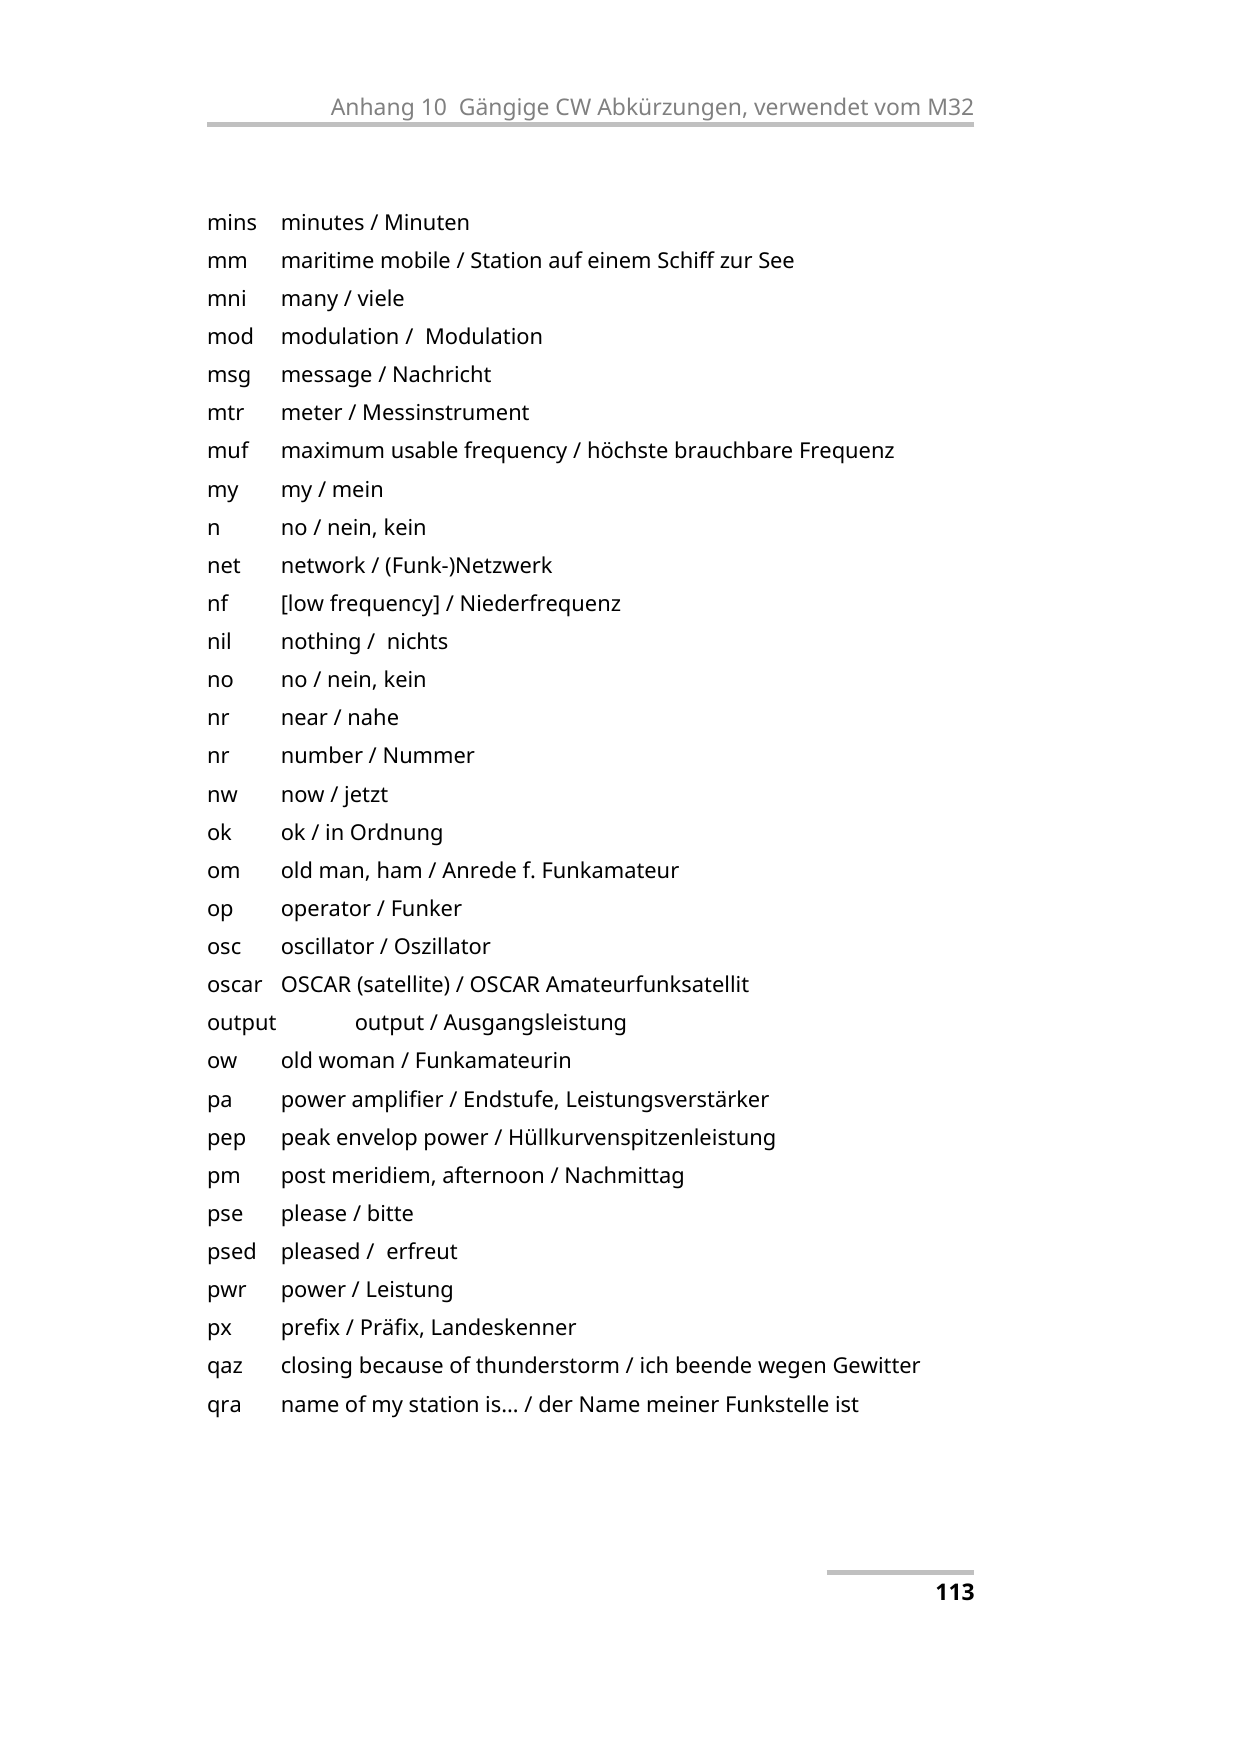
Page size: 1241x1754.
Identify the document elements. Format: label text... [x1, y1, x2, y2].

text mod modulation / Modulation [207, 321, 974, 351]
text muf maximum usable frequency / höchste brauchbare Frequenz [207, 436, 974, 465]
text pep peak envelop power / Hüllkurvenspitzenleistung [207, 1122, 974, 1152]
text no no / nein, kein [207, 664, 974, 694]
text my my / mein [207, 474, 974, 503]
text px prefix / Präfix, Landeskenner [207, 1312, 974, 1342]
text nr number / Nummer [207, 741, 974, 770]
text output output / Ausgangsleistung [207, 1007, 974, 1037]
text mins minutes / Minuten [207, 207, 974, 237]
text msg message / Nachricht [207, 359, 974, 389]
text mm maritime mobile / Station auf einem Schiff zur See [207, 245, 974, 275]
text op operator / Funker [207, 893, 974, 923]
text ok ok / in Ordnung [207, 817, 974, 847]
text n no / nein, kein [207, 512, 974, 542]
text nw now / jetzt [207, 779, 974, 808]
text om old man, ham / Anrede f. Funkamateur [207, 855, 974, 885]
text osc oscillator / Oszillator [207, 931, 974, 961]
text mni many / viele [207, 283, 974, 313]
text mtr meter / Messinstrument [207, 397, 974, 427]
text nr near / nahe [207, 702, 974, 732]
text qra name of my station is… / der Name meiner Funkstelle ist [207, 1389, 974, 1418]
text pa power amplifier / Endstufe, Leistungsverstärker [207, 1084, 974, 1113]
text qaz closing because of thunderstorm / ich beende wegen Gewitter [207, 1351, 974, 1380]
text ow old woman / Funkamateurin [207, 1046, 974, 1075]
text nf [low frequency] / Niederfrequenz [207, 588, 974, 618]
text pwr power / Leistung [207, 1274, 974, 1304]
text pm post meridiem, afternoon / Nachmittag [207, 1160, 974, 1190]
text oscar OSCAR (satellite) / OSCAR Amateurfunksatellit [207, 969, 974, 999]
text nil nothing / nichts [207, 626, 974, 656]
text psed pleased / erfreut [207, 1236, 974, 1266]
text pse please / bitte [207, 1198, 974, 1228]
text net network / (Funk-)Netzwerk [207, 550, 974, 580]
